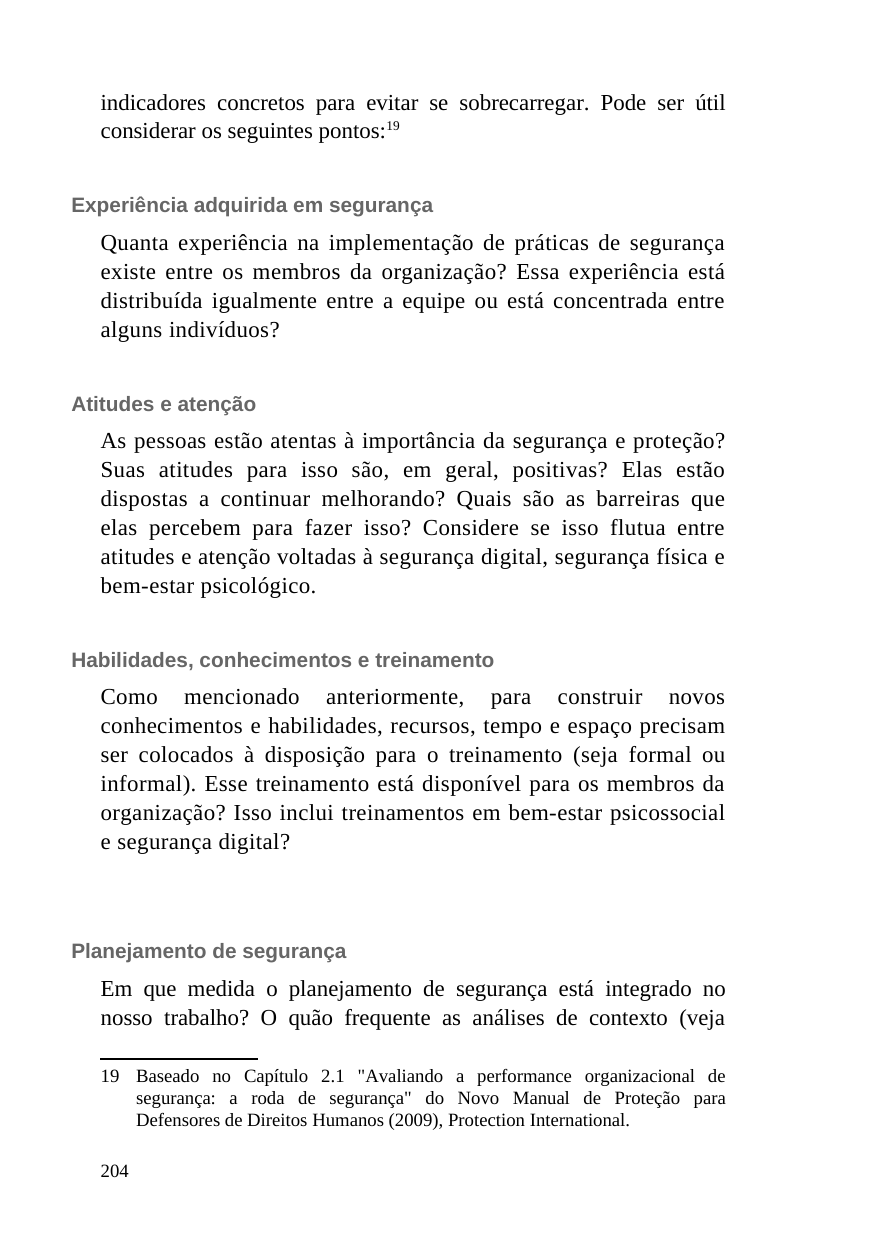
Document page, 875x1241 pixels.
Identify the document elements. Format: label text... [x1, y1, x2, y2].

text As pessoas estão atentas à importância da segurança e proteção? Suas atitudes para isso são, em geral, positivas? Elas estão dispostas a continuar melhorando? Quais são as barreiras que elas percebem para fazer isso? Considere se isso flutua entre atitudes e atenção voltadas à segurança digital, segurança física e bem-estar psicológico. [100, 427, 726, 598]
text Como mencionado anteriormente, para construir novos conhecimentos e habilidades, recursos, tempo e espaço precisam ser colocados à disposição para o treinamento (seja formal ou informal). Esse treinamento está disponível para os membros da organização? Isso inclui treinamentos em bem-estar psicossocial e segurança digital? [100, 683, 726, 854]
text Planejamento de segurança [71, 939, 726, 963]
text Em que medida o planejamento de segurança está integrado no nosso trabalho? O quão frequente as análises de contexto (veja [100, 975, 726, 1030]
text Experiência adquirida em segurança [71, 193, 726, 217]
text Baseado no Capítulo 2.1 "Avaliando a performance organizacional de segurança: a roda de segurança" do Novo Manual de Proteção para Defensores de Direitos Humanos (2009), Protection International. [100, 1065, 726, 1130]
text Habilidades, conhecimentos e treinamento [71, 647, 726, 671]
text indicadores concretos para evitar se sobrecarregar. Pode ser útil considerar os seguintes pontos: [100, 88, 726, 144]
text Atitudes e atenção [71, 391, 726, 415]
text Quanta experiência na implementação de práticas de segurança existe entre os membros da organização? Essa experiência está distribuída igualmente entre a equipe ou está concentrada entre alguns indivíduos? [100, 229, 726, 342]
